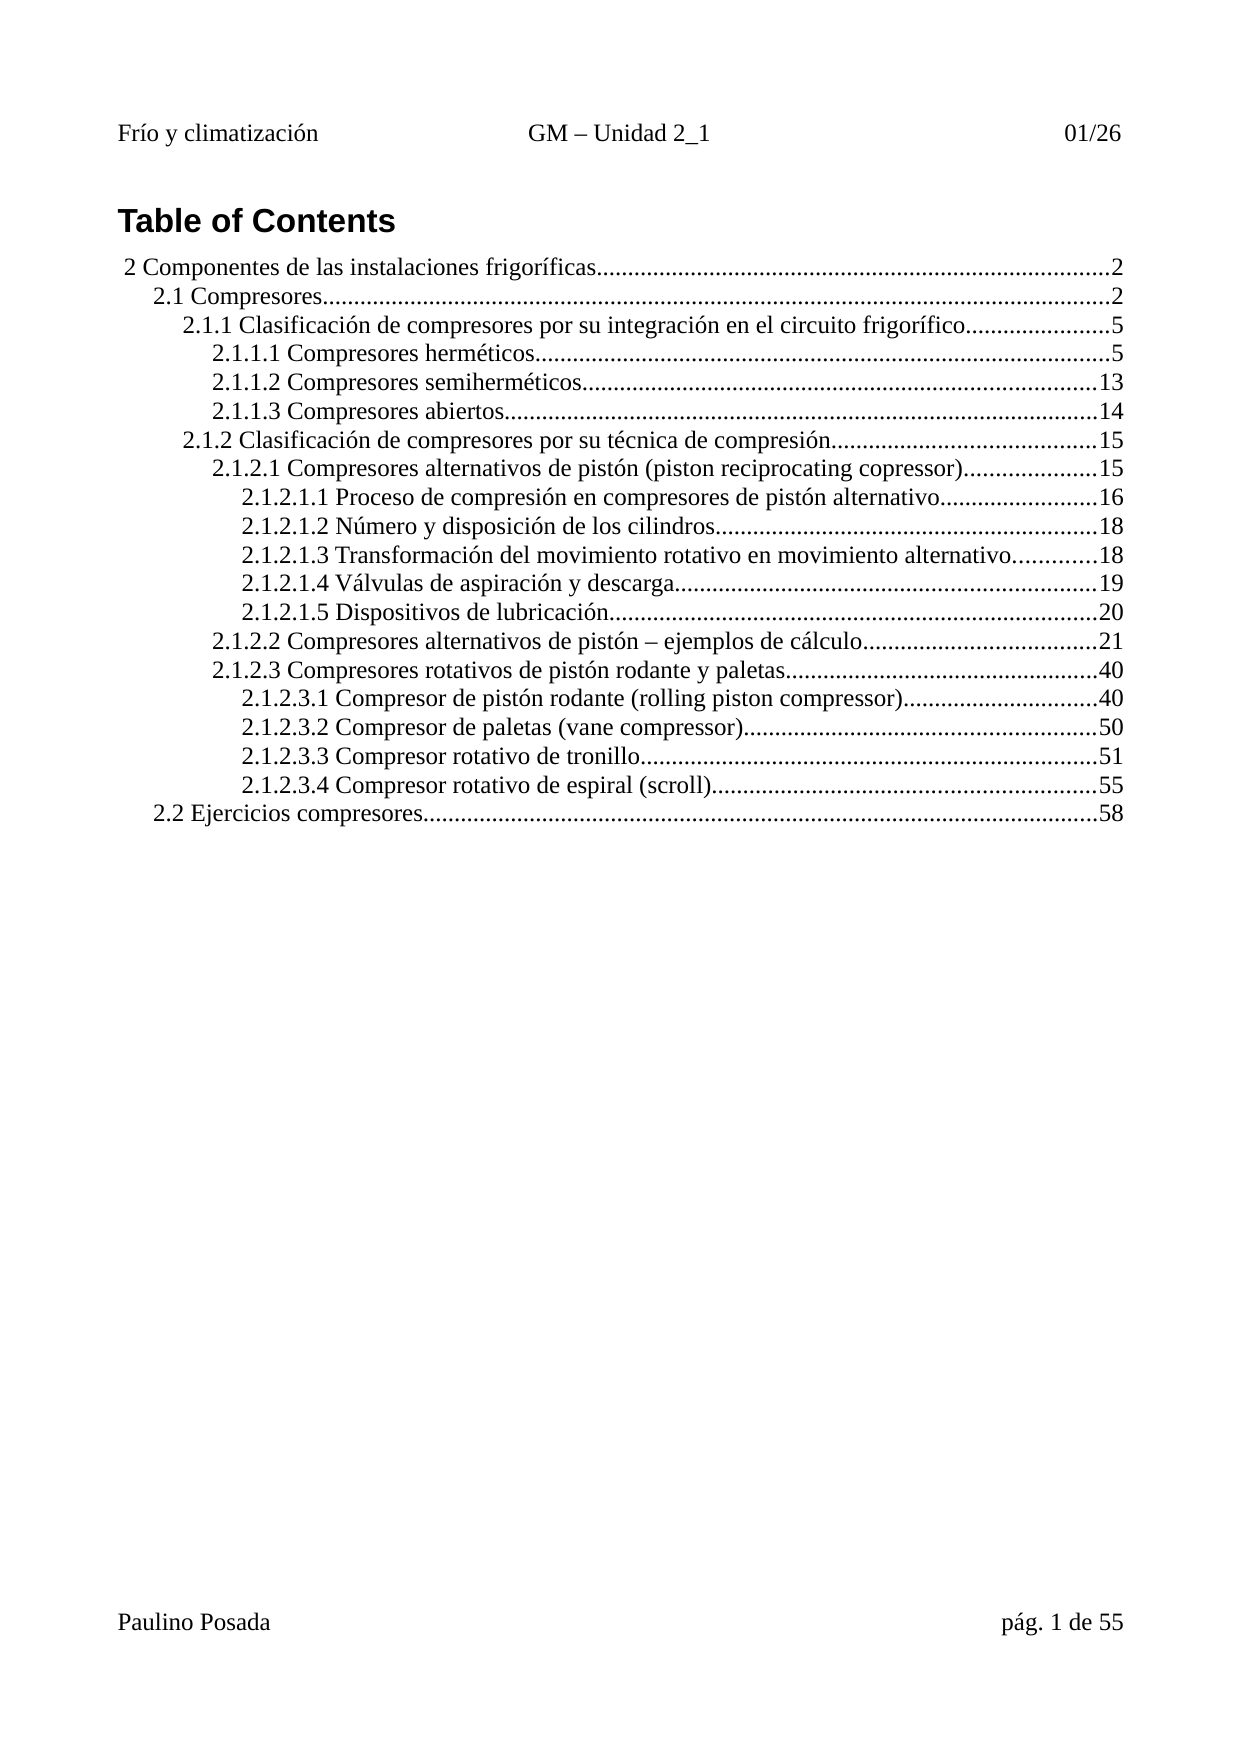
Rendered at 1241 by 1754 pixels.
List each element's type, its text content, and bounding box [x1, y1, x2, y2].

text 2.1.2.3.3 Compresor rotativo de tronillo 51 [235, 741, 1123, 770]
text 2.1.1.1 Compresores herméticos 5 [206, 338, 1123, 367]
text 2.1.2.1.3 Transformación del movimiento rotativo en movimiento alternativo 18 [235, 540, 1123, 568]
subtitle Table of Contents [117, 201, 1123, 240]
text 2.1.2.1.5 Dispositivos de lubricación 20 [235, 597, 1123, 626]
text 2.1.2.2 Compresores alternativos de pistón – ejemplos de cálculo 21 [206, 626, 1123, 655]
text 2.1.2.1 Compresores alternativos de pistón (piston reciprocating copressor) 15 [206, 453, 1123, 482]
text 2.2 Ejercicios compresores 58 [147, 798, 1123, 827]
text 2.1.1.3 Compresores abiertos 14 [206, 396, 1123, 425]
text 2.1.1 Clasificación de compresores por su integración en el circuito frigorífico 5 [176, 310, 1123, 338]
text 2.1 Compresores 2 [147, 281, 1123, 310]
text 2.1.2.3.2 Compresor de paletas (vane compressor) 50 [235, 712, 1123, 741]
text 2.1.2.1.1 Proceso de compresión en compresores de pistón alternativo 16 [235, 482, 1123, 511]
text 2.1.2.3 Compresores rotativos de pistón rodante y paletas 40 [206, 655, 1123, 683]
text 2.1.2 Clasificación de compresores por su técnica de compresión 15 [176, 425, 1123, 453]
text 2 Componentes de las instalaciones frigoríficas 2 [117, 252, 1123, 281]
text 2.1.2.1.2 Número y disposición de los cilindros. 18 [235, 511, 1123, 540]
text 2.1.1.2 Compresores semiherméticos 13 [206, 367, 1123, 396]
text 2.1.2.1.4 Válvulas de aspiración y descarga 19 [235, 568, 1123, 597]
text 2.1.2.3.4 Compresor rotativo de espiral (scroll) 55 [235, 770, 1123, 798]
text 2.1.2.3.1 Compresor de pistón rodante (rolling piston compressor) 40 [235, 683, 1123, 712]
